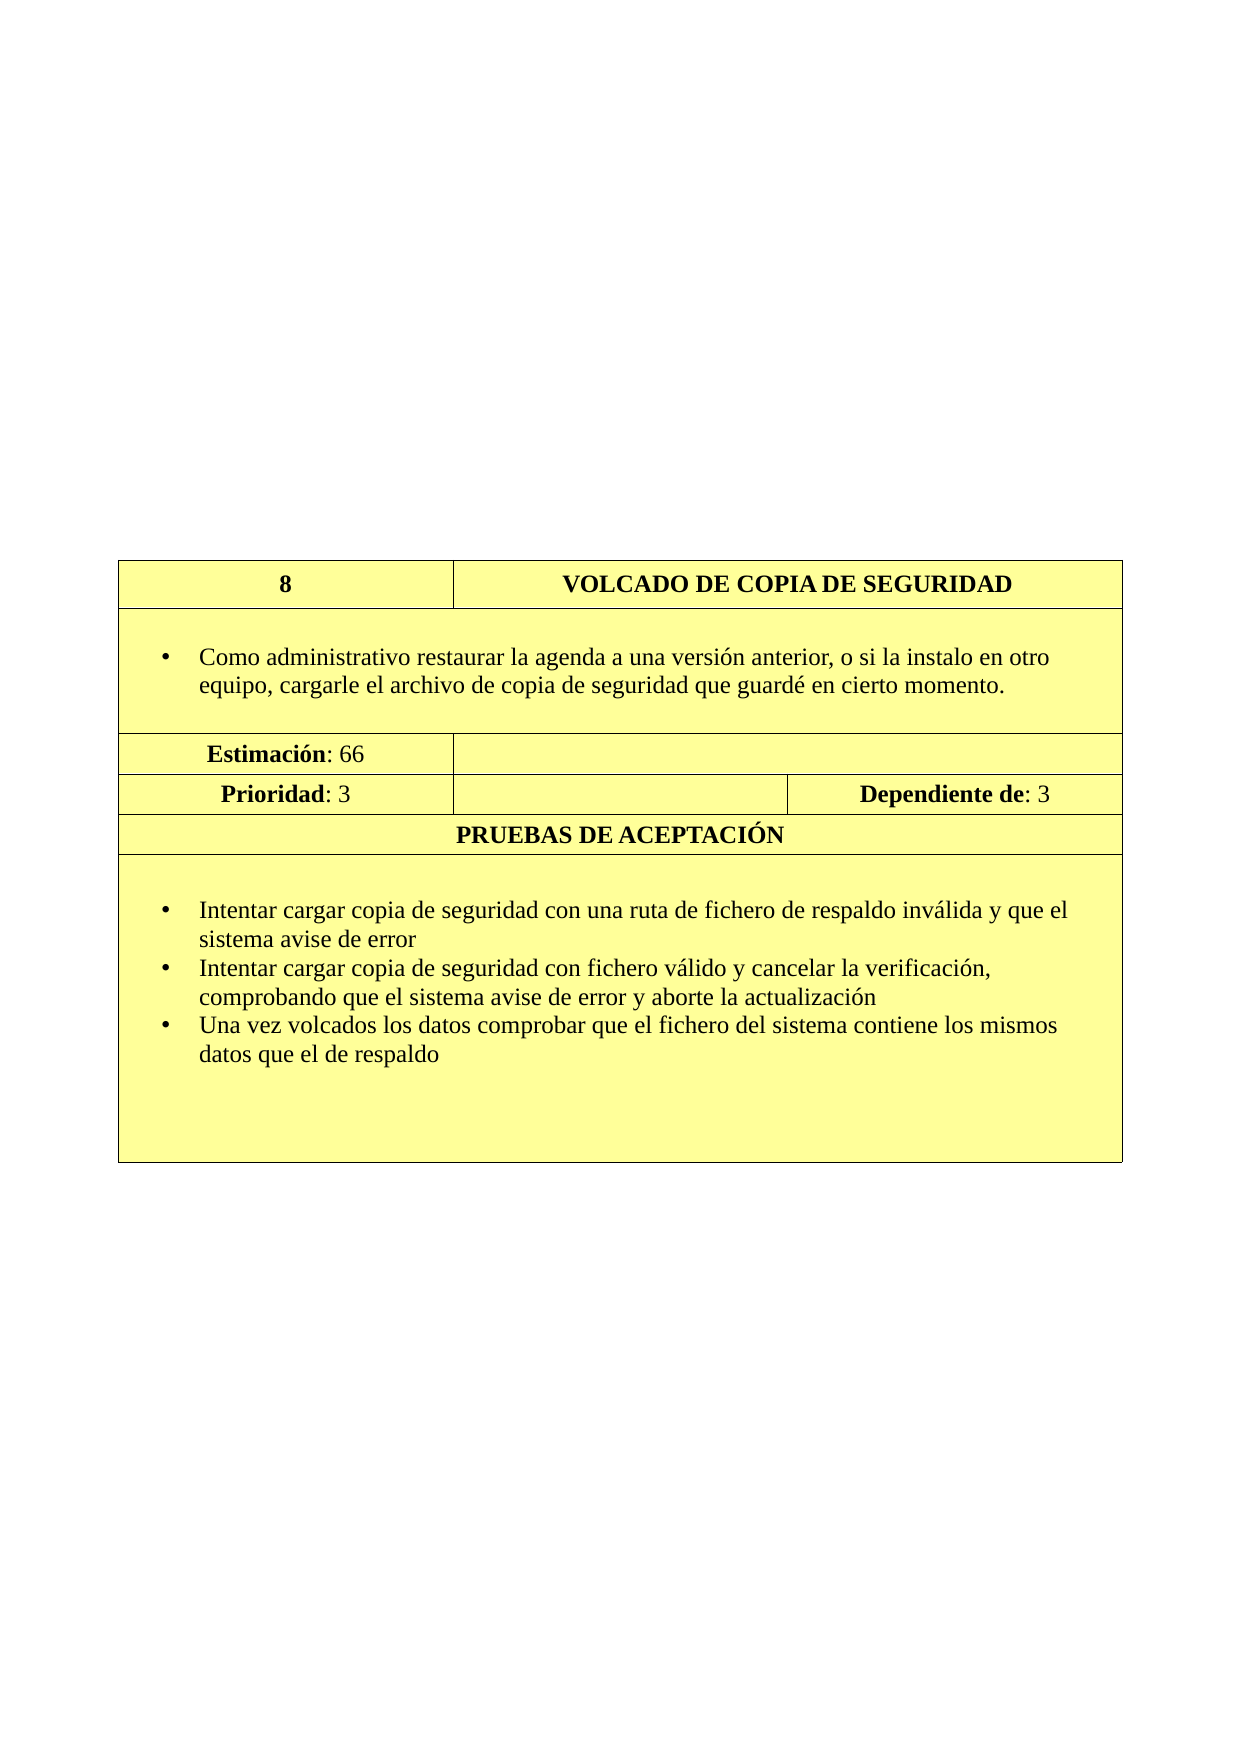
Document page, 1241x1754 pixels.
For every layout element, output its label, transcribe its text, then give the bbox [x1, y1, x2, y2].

table_cell Prioridad: 3 [119, 775, 453, 814]
table_cell Intentar cargar copia de seguridad con una ruta de fichero de respaldo inválida y que el sistema avise de error Intentar cargar copia de seguridad con fichero válido y cancelar la verificación, comprobando que el sistema avise de error y aborte la actualización Una vez volcados los datos comprobar que el fichero del sistema contiene los mismos datos que el de respaldo [119, 855, 1122, 1162]
table_cell [454, 775, 787, 814]
table_header 8 [119, 561, 453, 607]
table_cell Dependiente de: 3 [788, 775, 1122, 814]
table_cell [454, 734, 1122, 773]
table_header VOLCADO DE COPIA DE SEGURIDAD [454, 561, 1122, 607]
table_cell Estimación: 66 [119, 734, 453, 773]
table_cell Como administrativo restaurar la agenda a una versión anterior, o si la instalo en otro equipo, cargarle el archivo de copia de seguridad que guardé en cierto momento. [119, 609, 1122, 733]
table_cell PRUEBAS DE ACEPTACIÓN [119, 815, 1122, 854]
